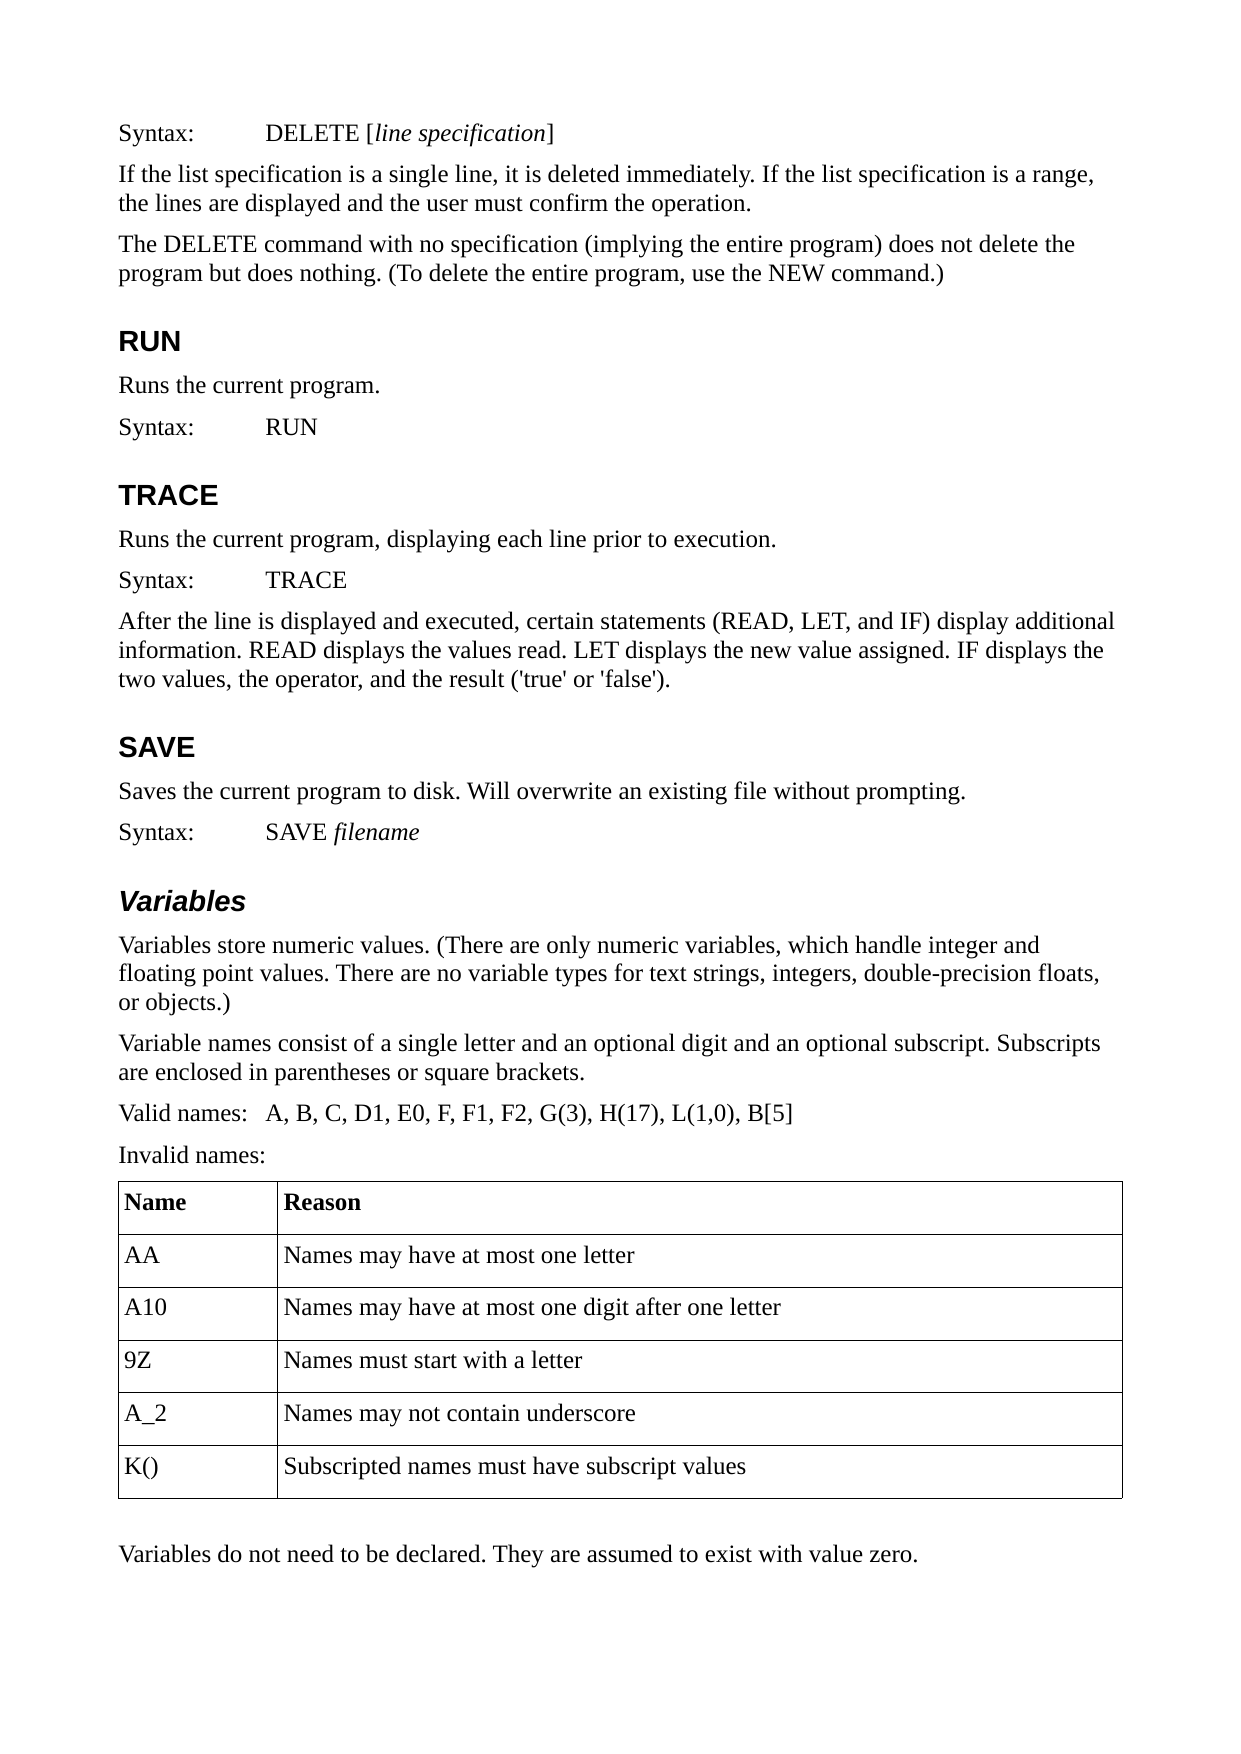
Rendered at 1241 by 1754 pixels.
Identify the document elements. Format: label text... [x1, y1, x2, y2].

text Syntax: TRACE [118, 565, 1122, 594]
text Runs the current program, displaying each line prior to execution. [118, 524, 1122, 553]
table_cell K() [119, 1446, 277, 1498]
text Valid names: A, B, C, D1, E0, F, F1, F2, G(3), H(17), L(1,0), B[5] [118, 1098, 1122, 1127]
table_cell A_2 [119, 1393, 277, 1445]
table_cell Names may have at most one letter [278, 1235, 1122, 1287]
text Syntax: SAVE filename [118, 817, 1122, 846]
text Invalid names: [118, 1140, 1122, 1168]
table_cell Names may not contain underscore [278, 1393, 1122, 1445]
text Variable names consist of a single letter and an optional digit and an optional subscript. Subscripts are enclosed in parentheses or square brackets. [118, 1028, 1122, 1086]
text Syntax: DELETE [line specification] [118, 118, 1122, 147]
text Syntax: RUN [118, 412, 1122, 440]
table_header Reason [278, 1182, 1122, 1234]
subtitle Variables [118, 884, 1122, 917]
text If the list specification is a single line, it is deleted immediately. If the list specification is a range, the lines are displayed and the user must confirm the operation. [118, 159, 1122, 217]
table_cell AA [119, 1235, 277, 1287]
text Saves the current program to disk. Will overwrite an existing file without prompting. [118, 776, 1122, 805]
table_cell Names must start with a letter [278, 1341, 1122, 1392]
text Runs the current program. [118, 370, 1122, 399]
subtitle RUN [118, 324, 1122, 358]
subtitle SAVE [118, 730, 1122, 764]
text Variables do not need to be declared. They are assumed to exist with value zero. [118, 1539, 1122, 1568]
text After the line is displayed and executed, certain statements (READ, LET, and IF) display additional information. READ displays the values read. LET displays the new value assigned. IF displays the two values, the operator, and the result ('true' or 'false'). [118, 606, 1122, 693]
text The DELETE command with no specification (implying the entire program) does not delete the program but does nothing. (To delete the entire program, use the NEW command.) [118, 229, 1122, 287]
table_cell Subscripted names must have subscript values [278, 1446, 1122, 1498]
table_header Name [119, 1182, 277, 1234]
table_cell A10 [119, 1288, 277, 1339]
table_cell Names may have at most one digit after one letter [278, 1288, 1122, 1339]
subtitle TRACE [118, 478, 1122, 511]
table_cell 9Z [119, 1341, 277, 1392]
text Variables store numeric values. (There are only numeric variables, which handle integer and floating point values. There are no variable types for text strings, integers, double-precision floats, or objects.) [118, 930, 1122, 1016]
